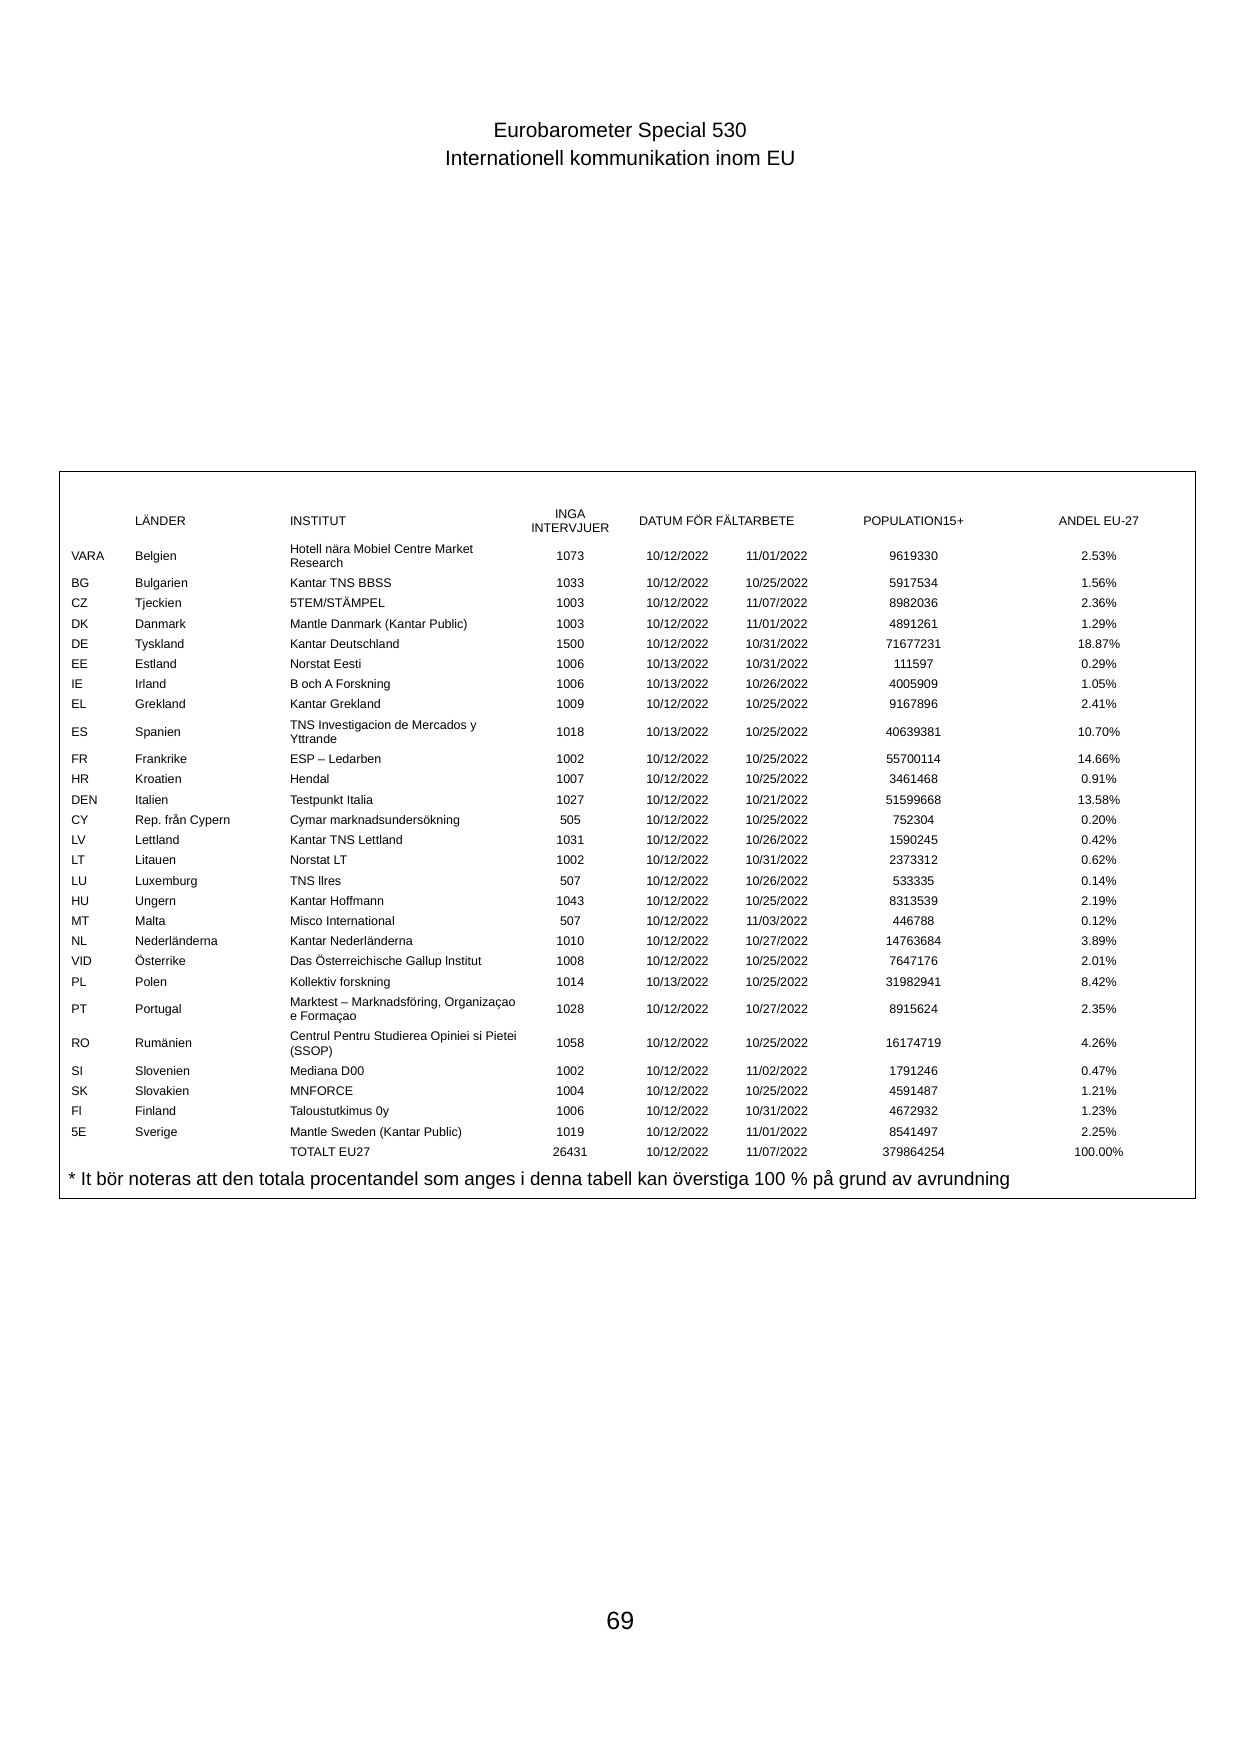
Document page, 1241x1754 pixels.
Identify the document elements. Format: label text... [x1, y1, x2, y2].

table_cell 12/10/2022 [617, 951, 737, 971]
table_cell 1008 [523, 951, 617, 971]
table_cell 8,42% [1011, 971, 1187, 991]
table_cell 7647176 [816, 951, 1011, 971]
table_cell Kroatien [132, 769, 287, 789]
table_cell LV [68, 830, 132, 850]
table_cell 12/10/2022 [617, 613, 737, 633]
table_cell Testpunkt Italia [287, 789, 523, 809]
table_cell Slovenien [132, 1061, 287, 1081]
table_cell 9167896 [816, 694, 1011, 714]
table_cell 2,53% [1011, 538, 1187, 573]
table_cell 0,14% [1011, 870, 1187, 890]
table_cell Mantle Sweden (Kantar Public) [287, 1121, 523, 1141]
table_cell 25/10/2022 [737, 951, 816, 971]
table_cell 55700114 [816, 749, 1011, 769]
table_header INSTITUT [287, 504, 523, 538]
table_cell 25/10/2022 [737, 810, 816, 830]
table_cell 31982941 [816, 971, 1011, 991]
table_cell 26/10/2022 [737, 830, 816, 850]
table_cell 25/10/2022 [737, 890, 816, 911]
table_cell 12/10/2022 [617, 634, 737, 654]
table_cell 25/10/2022 [737, 749, 816, 769]
table_cell SI [68, 1061, 132, 1081]
table_cell 01/11/2022 [737, 613, 816, 633]
table_cell RO [68, 1026, 132, 1061]
table_cell 5917534 [816, 573, 1011, 593]
table_cell Rep. från Cypern [132, 810, 287, 830]
table_cell 12/10/2022 [617, 593, 737, 613]
table_header DATUM FÖR FÄLTARBETE [617, 504, 816, 538]
table_cell 2,01% [1011, 951, 1187, 971]
table_cell 40639381 [816, 714, 1011, 749]
table_cell 9619330 [816, 538, 1011, 573]
table_cell Finland [132, 1101, 287, 1121]
table_cell 1006 [523, 674, 617, 694]
table_cell 25/10/2022 [737, 694, 816, 714]
table_cell 507 [523, 870, 617, 890]
table_cell TNS llres [287, 870, 523, 890]
table_cell Mediana D00 [287, 1061, 523, 1081]
table_cell 27/10/2022 [737, 931, 816, 951]
table_cell 12/10/2022 [617, 911, 737, 931]
table_cell 1003 [523, 593, 617, 613]
table_cell Lettland [132, 830, 287, 850]
table_cell 0,20% [1011, 810, 1187, 830]
table_cell 0,62% [1011, 850, 1187, 870]
table_cell 12/10/2022 [617, 870, 737, 890]
table_cell 1043 [523, 890, 617, 911]
table_cell 25/10/2022 [737, 1026, 816, 1061]
table_cell 12/10/2022 [617, 749, 737, 769]
table_cell 12/10/2022 [617, 890, 737, 911]
table_cell 07/11/2022 [737, 1141, 816, 1162]
table_cell 446788 [816, 911, 1011, 931]
table_cell Portugal [132, 991, 287, 1026]
table_cell VARA [68, 538, 132, 573]
table_cell Taloustutkimus 0y [287, 1101, 523, 1121]
table_cell 07/11/2022 [737, 593, 816, 613]
table_cell 12/10/2022 [617, 810, 737, 830]
table_cell 2373312 [816, 850, 1011, 870]
table_cell 0,12% [1011, 911, 1187, 931]
table_cell 25/10/2022 [737, 1081, 816, 1101]
table_cell Malta [132, 911, 287, 931]
table_cell [132, 1141, 287, 1162]
table_cell Litauen [132, 850, 287, 870]
table_cell PT [68, 991, 132, 1026]
table_cell IE [68, 674, 132, 694]
table_cell 12/10/2022 [617, 1141, 737, 1162]
table_cell 0,47% [1011, 1061, 1187, 1081]
table_cell Norstat LT [287, 850, 523, 870]
table_cell 8541497 [816, 1121, 1011, 1141]
table_cell DK [68, 613, 132, 633]
table_cell 1031 [523, 830, 617, 850]
table_cell 8915624 [816, 991, 1011, 1026]
table_cell 14763684 [816, 931, 1011, 951]
table_cell Marktest – Marknadsföring, Organizaçao e Formaçao [287, 991, 523, 1026]
table_cell 2,25% [1011, 1121, 1187, 1141]
table_cell 0,42% [1011, 830, 1187, 850]
table_cell 10,70% [1011, 714, 1187, 749]
table_cell 1002 [523, 850, 617, 870]
table_cell Tjeckien [132, 593, 287, 613]
table_cell 533335 [816, 870, 1011, 890]
table_cell 0,29% [1011, 654, 1187, 674]
table_cell 31/10/2022 [737, 1101, 816, 1121]
table_cell Polen [132, 971, 287, 991]
table_cell 18,87% [1011, 634, 1187, 654]
text * It bör noteras att den totala procentandel som anges i denna tabell kan överstiga 100 % på grund av avrundning [68, 1168, 1187, 1189]
table_cell Misco International [287, 911, 523, 931]
table_cell FR [68, 749, 132, 769]
table_cell Luxemburg [132, 870, 287, 890]
table_cell 26431 [523, 1141, 617, 1162]
table_cell CZ [68, 593, 132, 613]
table_cell 1003 [523, 613, 617, 633]
table_cell 1007 [523, 769, 617, 789]
table_cell 1028 [523, 991, 617, 1026]
table_cell Frankrike [132, 749, 287, 769]
table_cell 12/10/2022 [617, 769, 737, 789]
table_cell Kantar Grekland [287, 694, 523, 714]
table_cell 1019 [523, 1121, 617, 1141]
table_cell EL [68, 694, 132, 714]
table_cell 25/10/2022 [737, 971, 816, 991]
table_cell Kantar TNS Lettland [287, 830, 523, 850]
table_cell 01/11/2022 [737, 538, 816, 573]
table_cell 4005909 [816, 674, 1011, 694]
table_cell 12/10/2022 [617, 931, 737, 951]
table_cell 5TEM/STÄMPEL [287, 593, 523, 613]
table_cell Rumänien [132, 1026, 287, 1061]
table_cell 2,41% [1011, 694, 1187, 714]
table_cell 1,05% [1011, 674, 1187, 694]
table_cell 31/10/2022 [737, 634, 816, 654]
table_cell Italien [132, 789, 287, 809]
table_cell 12/10/2022 [617, 789, 737, 809]
table_cell 2,19% [1011, 890, 1187, 911]
table_cell 12/10/2022 [617, 1081, 737, 1101]
table_cell 1018 [523, 714, 617, 749]
table_cell 1027 [523, 789, 617, 809]
table_cell Grekland [132, 694, 287, 714]
table_cell 2,35% [1011, 991, 1187, 1026]
table_cell Estland [132, 654, 287, 674]
table_cell 1,29% [1011, 613, 1187, 633]
table_cell Mantle Danmark (Kantar Public) [287, 613, 523, 633]
table_cell Hotell nära Mobiel Centre Market Research [287, 538, 523, 573]
table_cell 1,56% [1011, 573, 1187, 593]
table_cell DE [68, 634, 132, 654]
table_cell Slovakien [132, 1081, 287, 1101]
table_cell Norstat Eesti [287, 654, 523, 674]
table_cell 12/10/2022 [617, 1061, 737, 1081]
table_cell 1010 [523, 931, 617, 951]
table_cell 4891261 [816, 613, 1011, 633]
table_cell Hendal [287, 769, 523, 789]
table_cell B och A Forskning [287, 674, 523, 694]
table_cell 31/10/2022 [737, 850, 816, 870]
table_cell NL [68, 931, 132, 951]
table_cell Centrul Pentru Studierea Opiniei si Pietei (SSOP) [287, 1026, 523, 1061]
table_cell 31/10/2022 [737, 654, 816, 674]
table_cell 1,21% [1011, 1081, 1187, 1101]
table_cell 507 [523, 911, 617, 931]
table_cell 4,26% [1011, 1026, 1187, 1061]
table_cell Tyskland [132, 634, 287, 654]
table_cell 02/11/2022 [737, 1061, 816, 1081]
table_cell Nederländerna [132, 931, 287, 951]
table_cell 0,91% [1011, 769, 1187, 789]
table_cell 1,23% [1011, 1101, 1187, 1121]
table_cell 14,66% [1011, 749, 1187, 769]
table_cell 1073 [523, 538, 617, 573]
table_cell 03/11/2022 [737, 911, 816, 931]
table_cell 1500 [523, 634, 617, 654]
table_cell 3461468 [816, 769, 1011, 789]
table_cell Irland [132, 674, 287, 694]
table_cell 25/10/2022 [737, 714, 816, 749]
table_cell ES [68, 714, 132, 749]
table_cell 111597 [816, 654, 1011, 674]
table_cell 752304 [816, 810, 1011, 830]
table_cell HR [68, 769, 132, 789]
table_cell 13/10/2022 [617, 654, 737, 674]
table_cell 13/10/2022 [617, 971, 737, 991]
table_cell 1590245 [816, 830, 1011, 850]
table_cell 26/10/2022 [737, 870, 816, 890]
table_cell 12/10/2022 [617, 694, 737, 714]
table_cell 1006 [523, 654, 617, 674]
table_cell PL [68, 971, 132, 991]
table_cell Belgien [132, 538, 287, 573]
table_cell MT [68, 911, 132, 931]
table_cell 5E [68, 1121, 132, 1141]
table_cell 26/10/2022 [737, 674, 816, 694]
table_cell 1004 [523, 1081, 617, 1101]
table_header [68, 504, 132, 538]
table_cell Fl [68, 1101, 132, 1121]
table_cell 1791246 [816, 1061, 1011, 1081]
table_header ANDEL EU-27 [1011, 504, 1187, 538]
table_cell Kantar Deutschland [287, 634, 523, 654]
table_cell 100,00% [1011, 1141, 1187, 1162]
table_cell TNS Investigacion de Mercados y Yttrande [287, 714, 523, 749]
table_cell TOTALT EU27 [287, 1141, 523, 1162]
table_cell 25/10/2022 [737, 573, 816, 593]
table_cell 13/10/2022 [617, 714, 737, 749]
table_cell 12/10/2022 [617, 830, 737, 850]
table_cell 4672932 [816, 1101, 1011, 1121]
table_cell 13,58% [1011, 789, 1187, 809]
table_cell 12/10/2022 [617, 573, 737, 593]
table_cell 16174719 [816, 1026, 1011, 1061]
table_cell 1002 [523, 1061, 617, 1081]
table_cell 12/10/2022 [617, 1101, 737, 1121]
table_cell 12/10/2022 [617, 538, 737, 573]
table_cell Sverige [132, 1121, 287, 1141]
table_cell Das Österreichische Gallup lnstitut [287, 951, 523, 971]
table_cell 1033 [523, 573, 617, 593]
table_cell 8313539 [816, 890, 1011, 911]
table_cell CY [68, 810, 132, 830]
table_cell Danmark [132, 613, 287, 633]
table_header LÄNDER [132, 504, 287, 538]
table_cell 1002 [523, 749, 617, 769]
table_cell 1014 [523, 971, 617, 991]
table_cell 12/10/2022 [617, 1026, 737, 1061]
table_cell ESP – Ledarben [287, 749, 523, 769]
table_header POPULATION15+ [816, 504, 1011, 538]
table_cell SK [68, 1081, 132, 1101]
table_cell Bulgarien [132, 573, 287, 593]
table_cell [68, 1141, 132, 1162]
table_cell 12/10/2022 [617, 1121, 737, 1141]
table_cell BG [68, 573, 132, 593]
table_cell 2,36% [1011, 593, 1187, 613]
table_cell Österrike [132, 951, 287, 971]
table_cell 01/11/2022 [737, 1121, 816, 1141]
table_cell Kantar TNS BBSS [287, 573, 523, 593]
table_cell 12/10/2022 [617, 991, 737, 1026]
table_cell 12/10/2022 [617, 850, 737, 870]
table_cell 3,89% [1011, 931, 1187, 951]
table_cell Cymar marknadsundersökning [287, 810, 523, 830]
table_header INGA INTERVJUER [523, 504, 617, 538]
table_cell 21/10/2022 [737, 789, 816, 809]
table_cell 379864254 [816, 1141, 1011, 1162]
table_cell 13/10/2022 [617, 674, 737, 694]
table_cell 51599668 [816, 789, 1011, 809]
table_cell MNFORCE [287, 1081, 523, 1101]
table_cell EE [68, 654, 132, 674]
table_cell Kollektiv forskning [287, 971, 523, 991]
table_cell 8982036 [816, 593, 1011, 613]
table_cell 1006 [523, 1101, 617, 1121]
table_cell DEN [68, 789, 132, 809]
table_cell Ungern [132, 890, 287, 911]
table_cell 25/10/2022 [737, 769, 816, 789]
table_cell VID [68, 951, 132, 971]
table_cell 505 [523, 810, 617, 830]
table_cell HU [68, 890, 132, 911]
table_cell 1009 [523, 694, 617, 714]
table_cell LT [68, 850, 132, 870]
table_cell Kantar Hoffmann [287, 890, 523, 911]
table_cell 27/10/2022 [737, 991, 816, 1026]
table_cell 1058 [523, 1026, 617, 1061]
table_cell 71677231 [816, 634, 1011, 654]
table_cell LU [68, 870, 132, 890]
table_cell 4591487 [816, 1081, 1011, 1101]
table_cell Kantar Nederländerna [287, 931, 523, 951]
table_cell Spanien [132, 714, 287, 749]
